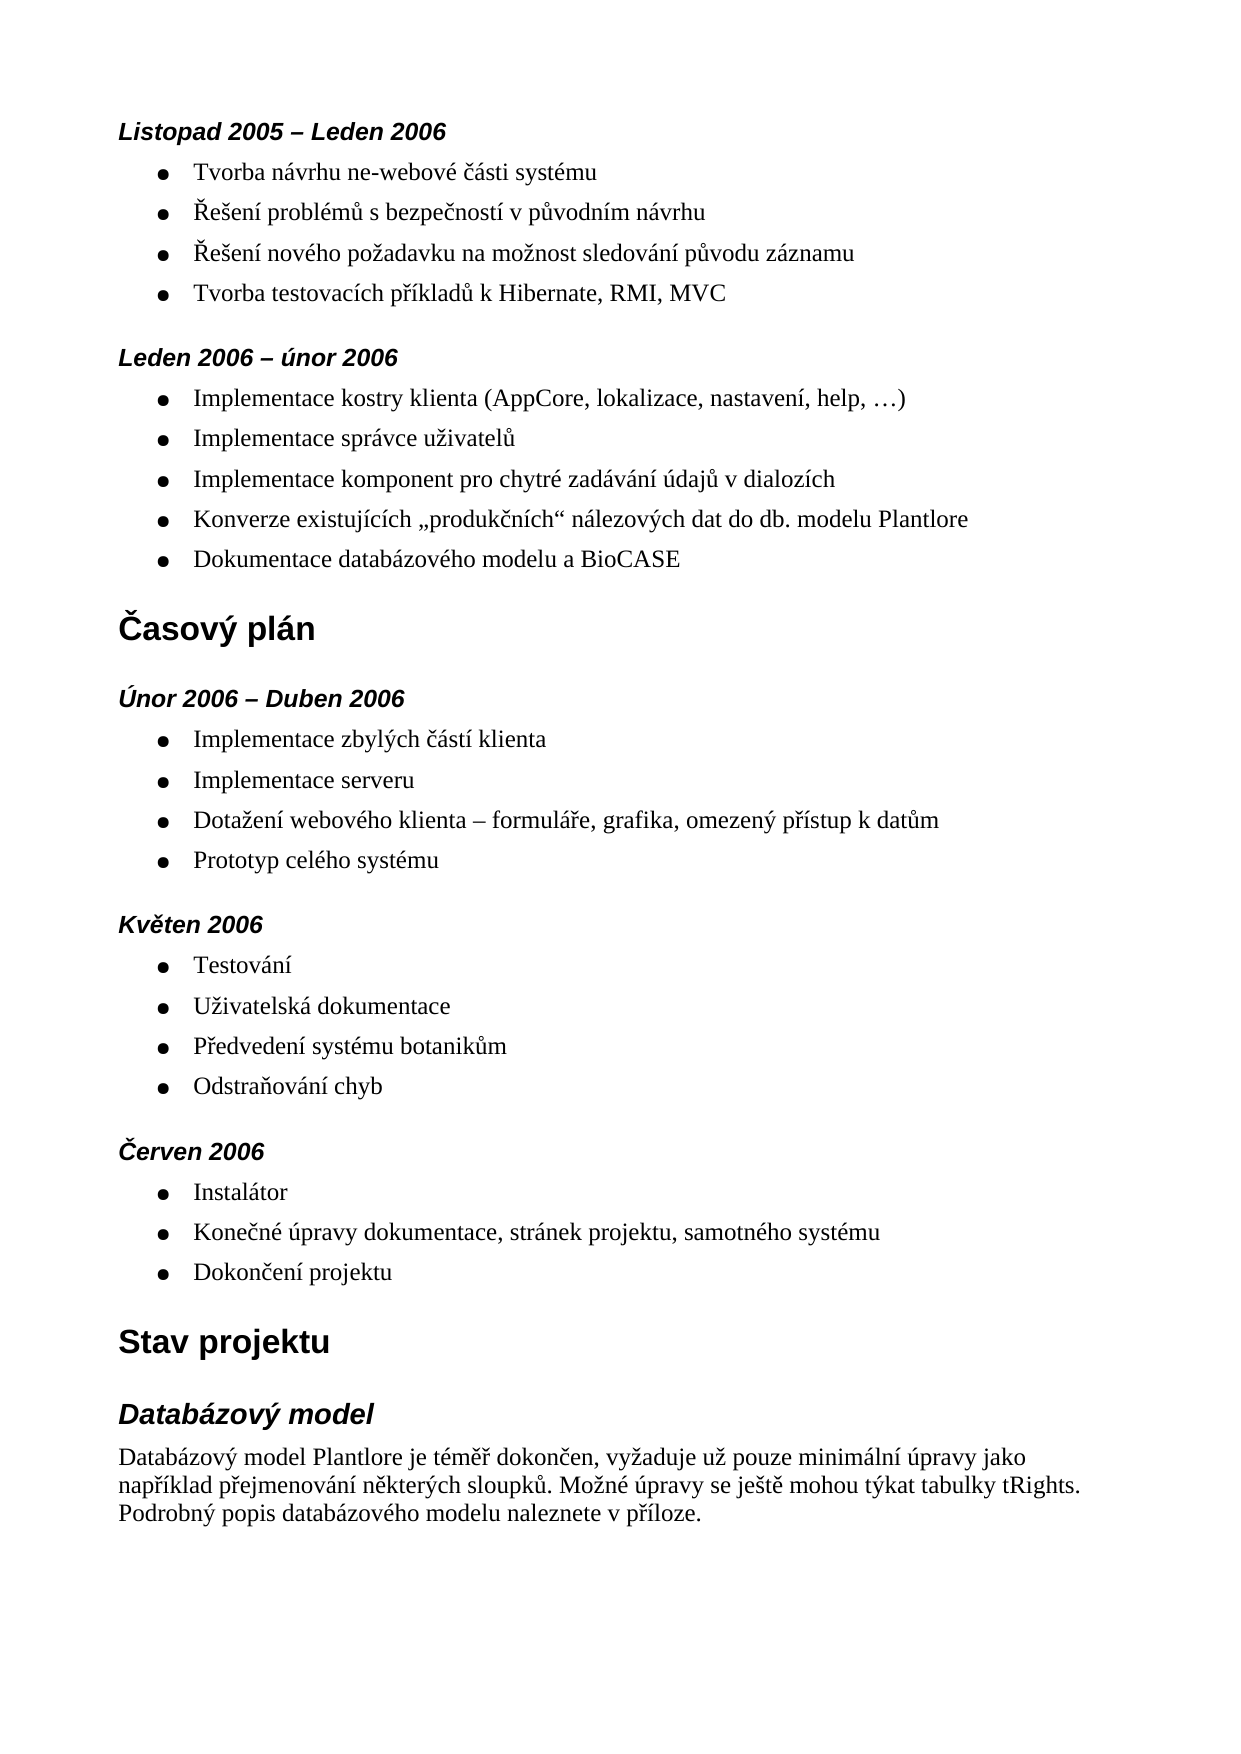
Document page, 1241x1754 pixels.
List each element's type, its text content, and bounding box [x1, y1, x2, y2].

list Předvedení systému botanikům [156, 1032, 1122, 1060]
list Konverze existujících „produkčních“ nálezových dat do db. modelu Plantlore [156, 505, 1122, 533]
list Implementace zbylých částí klienta [156, 726, 1122, 753]
list Implementace správce uživatelů [156, 424, 1122, 452]
subtitle Časový plán [118, 610, 1122, 648]
list Uživatelská dokumentace [156, 992, 1122, 1019]
list Tvorba návrhu ne-webové části systému [156, 158, 1122, 186]
list Instalátor [156, 1178, 1122, 1205]
list Tvorba testovacích příkladů k Hibernate, RMI, MVC [156, 279, 1122, 307]
text Databázový model Plantlore je téměř dokončen, vyžaduje už pouze minimální úpravy jako například přejmenování některých sloupků. Možné úpravy se ještě mohou týkat tabulky tRights. Podrobný popis databázového modelu naleznete v příloze. [118, 1443, 1122, 1527]
list Řešení problémů s bezpečností v původním návrhu [156, 198, 1122, 226]
list Implementace komponent pro chytré zadávání údajů v dialozích [156, 465, 1122, 492]
subtitle Leden 2006 – únor 2006 [118, 344, 1122, 372]
subtitle Červen 2006 [118, 1137, 1122, 1165]
list Konečné úpravy dokumentace, stránek projektu, samotného systému [156, 1218, 1122, 1246]
list Prototyp celého systému [156, 846, 1122, 874]
list Dotažení webového klienta – formuláře, grafika, omezený přístup k datům [156, 806, 1122, 834]
list Dokončení projektu [156, 1258, 1122, 1286]
list Odstraňování chyb [156, 1072, 1122, 1100]
list Implementace serveru [156, 766, 1122, 793]
subtitle Květen 2006 [118, 911, 1122, 939]
list Řešení nového požadavku na možnost sledování původu záznamu [156, 239, 1122, 266]
list Testování [156, 952, 1122, 979]
list Dokumentace databázového modelu a BioCASE [156, 545, 1122, 573]
subtitle Listopad 2005 – Leden 2006 [118, 118, 1122, 146]
subtitle Únor 2006 – Duben 2006 [118, 685, 1122, 713]
subtitle Stav projektu [118, 1323, 1122, 1361]
list Implementace kostry klienta (AppCore, lokalizace, nastavení, help, …) [156, 384, 1122, 412]
subtitle Databázový model [118, 1398, 1122, 1431]
